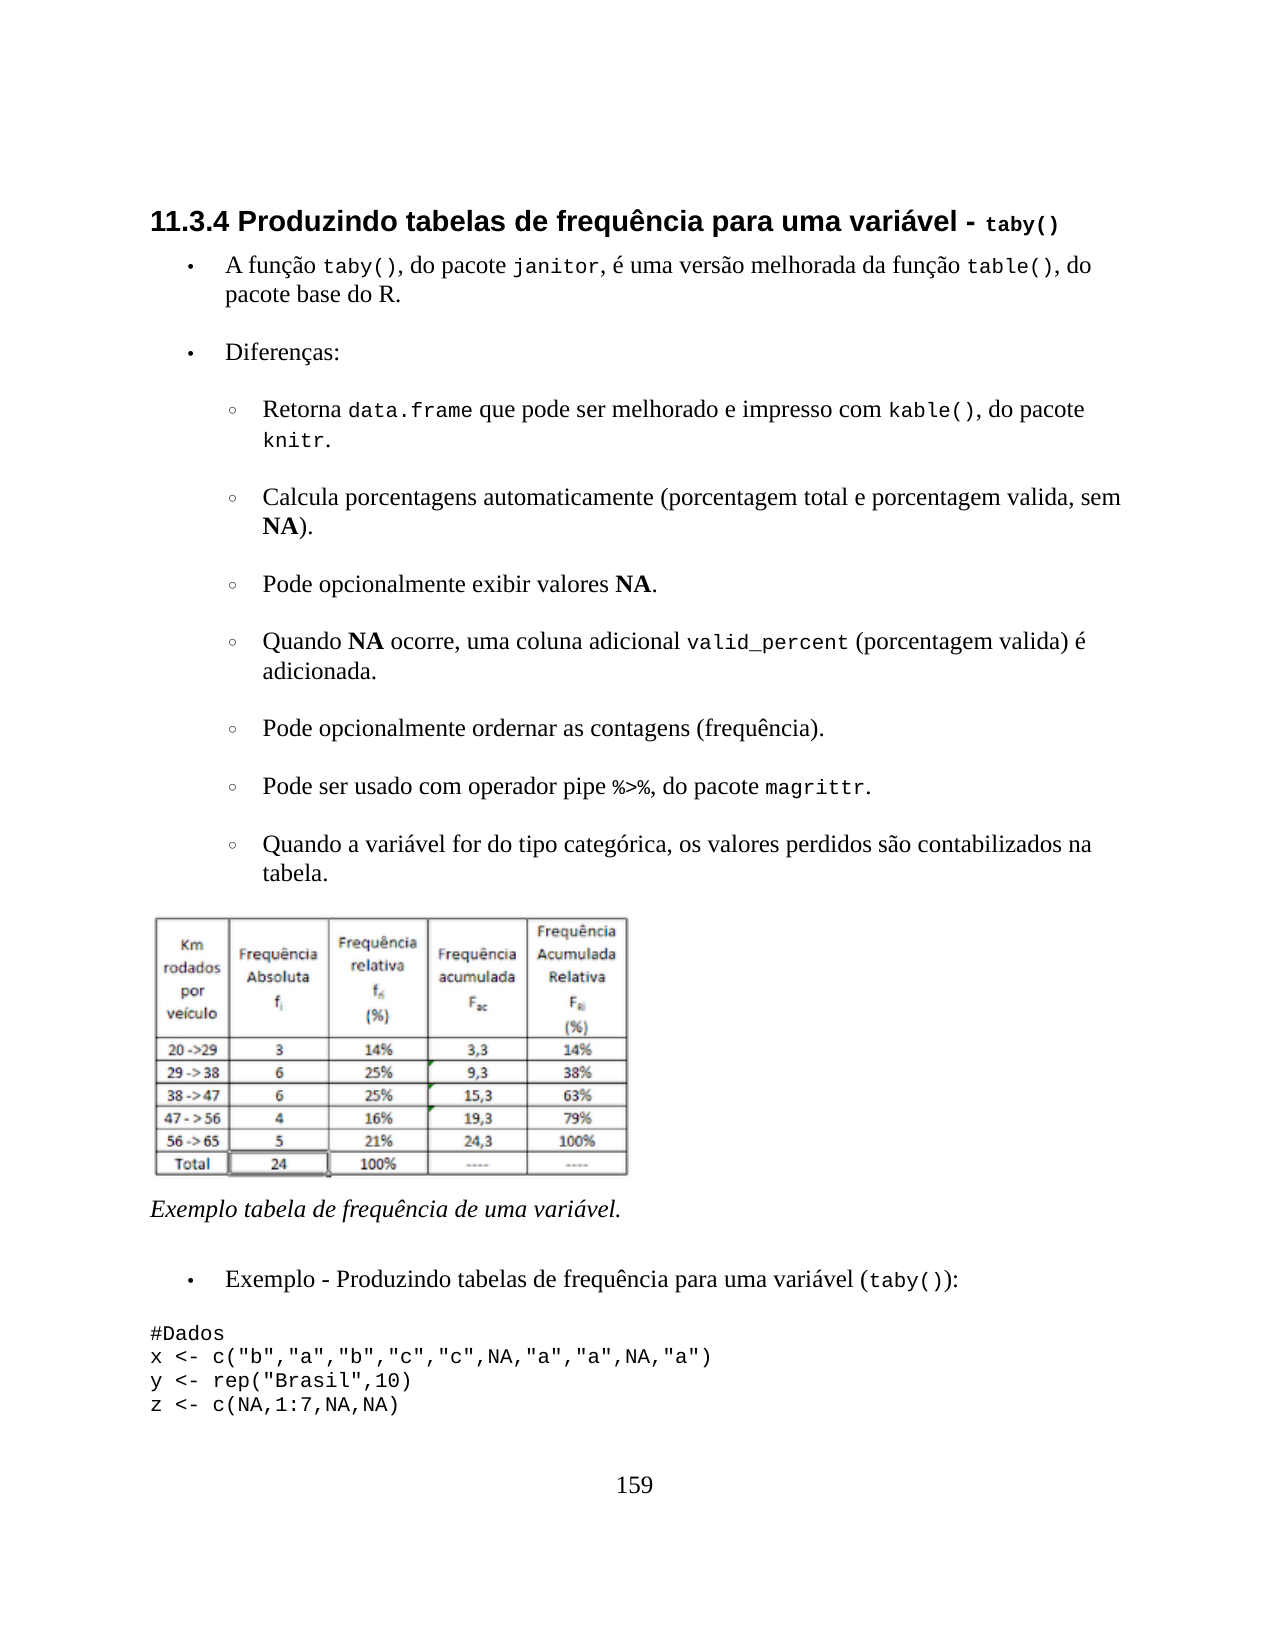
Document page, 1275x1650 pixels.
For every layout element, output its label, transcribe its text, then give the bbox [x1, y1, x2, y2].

list Retorna data.frame que pode ser melhorado e impresso com kable(), do pacote knitr. [225, 394, 1125, 482]
list Exemplo - Produzindo tabelas de frequência para uma variável (taby()): [187, 1264, 1125, 1323]
text y <- rep("Brasil",10) [150, 1370, 1125, 1394]
text Exemplo tabela de frequência de uma variável. [150, 1194, 1125, 1223]
text x <- c("b","a","b","c","c",NA,"a","a",NA,"a") [150, 1346, 1125, 1370]
subtitle 11.3.4 Produzindo tabelas de frequência para uma variável - taby() [150, 204, 1125, 237]
picture [150, 915, 638, 1182]
list Quando a variável for do tipo categórica, os valores perdidos são contabilizados na tabela. [225, 829, 1125, 915]
list Diferenças: [187, 337, 1125, 394]
list A função taby(), do pacote janitor, é uma versão melhorada da função table(), do pacote base do R. [187, 250, 1125, 337]
text #Dados [150, 1323, 1125, 1346]
list Pode ser usado com operador pipe %>%, do pacote magrittr. [225, 771, 1125, 829]
list Quando NA ocorre, uma coluna adicional valid_percent (porcentagem valida) é adicionada. [225, 626, 1125, 713]
list Pode opcionalmente ordernar as contagens (frequência). [225, 713, 1125, 771]
list Calcula porcentagens automaticamente (porcentagem total e porcentagem valida, sem NA). [225, 482, 1125, 569]
list Pode opcionalmente exibir valores NA. [225, 569, 1125, 626]
text z <- c(NA,1:7,NA,NA) [150, 1394, 1125, 1417]
